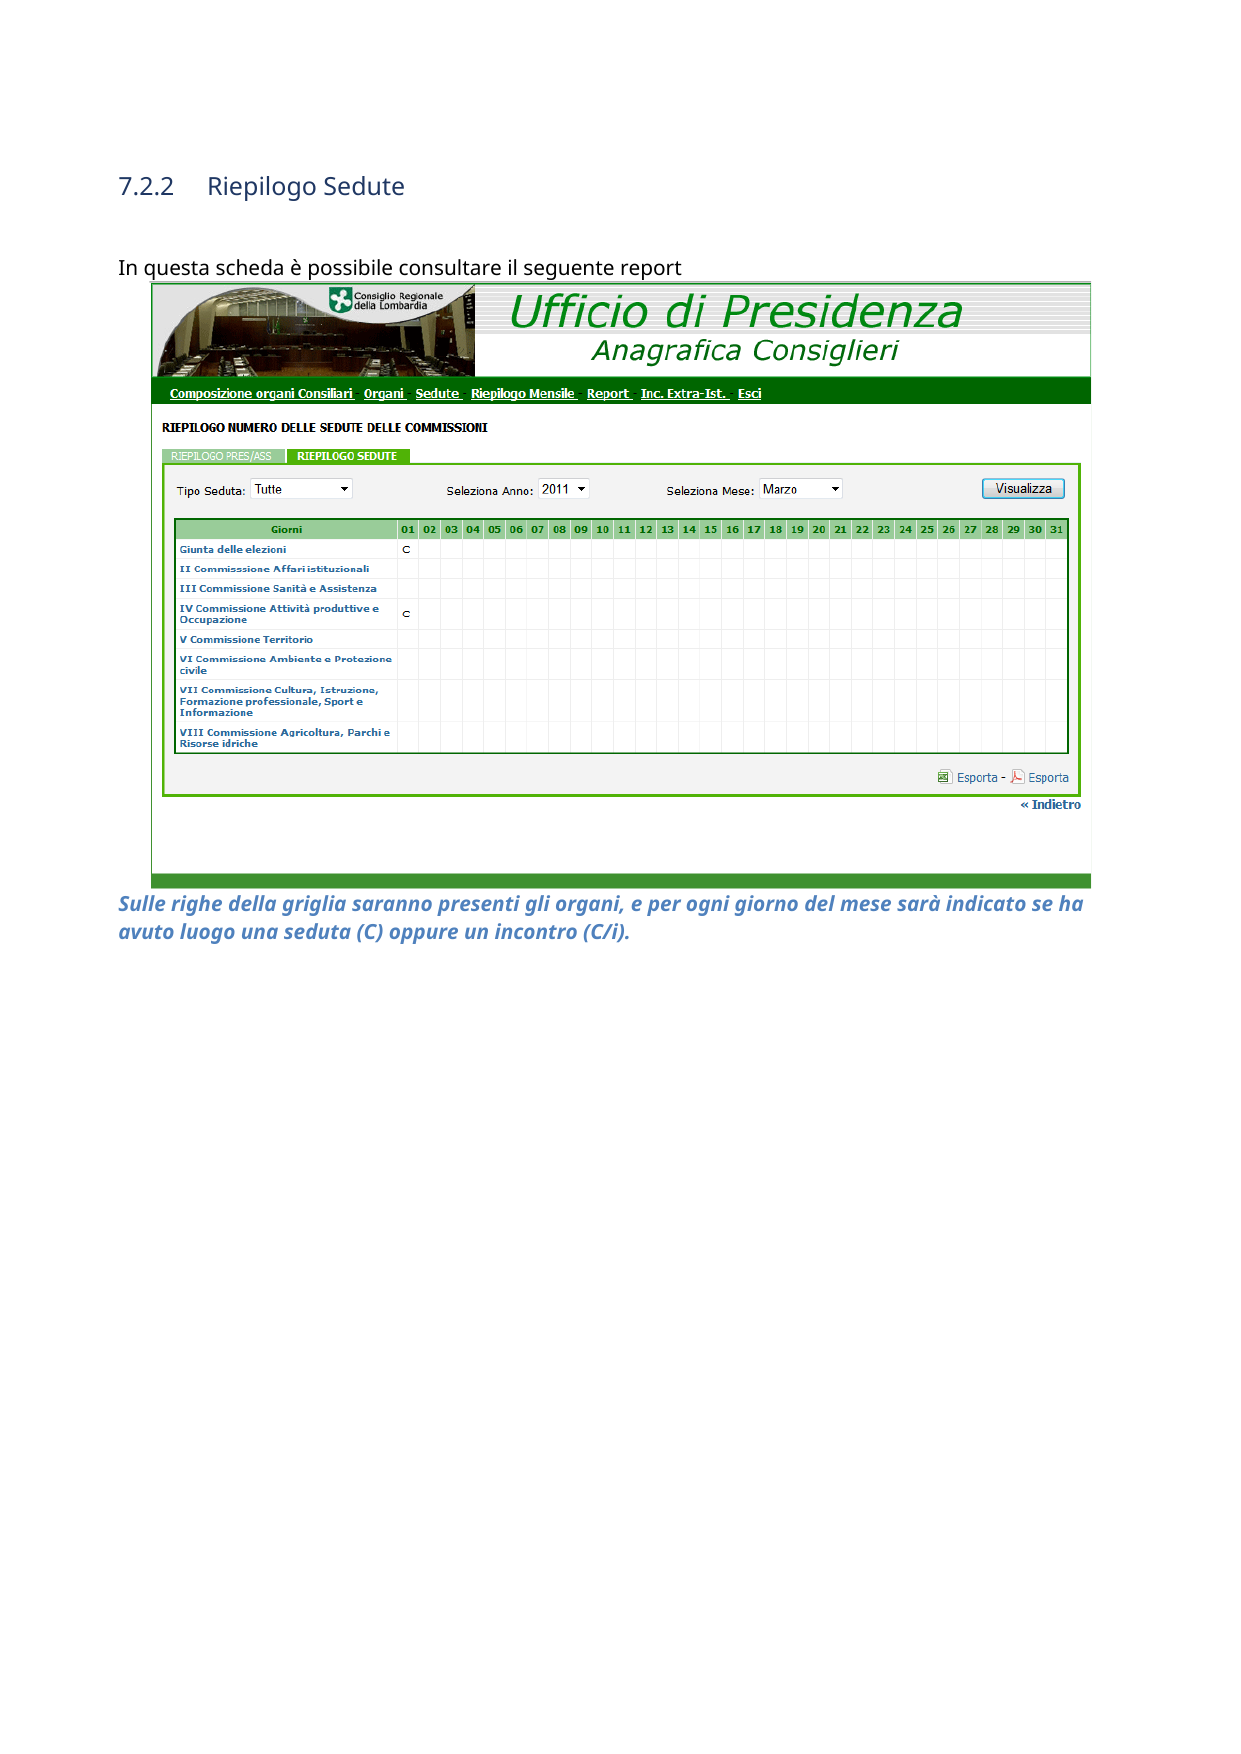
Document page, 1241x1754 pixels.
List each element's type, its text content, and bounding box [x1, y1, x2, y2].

text Sulle righe della griglia saranno presenti gli organi, e per ogni giorno del mese sarà indicato se ha avuto luogo una seduta (C) oppure un incontro (C/i). [118, 889, 1122, 946]
text In questa scheda è possibile consultare il seguente report [118, 253, 1122, 281]
list Riepilogo Sedute [118, 168, 1122, 202]
